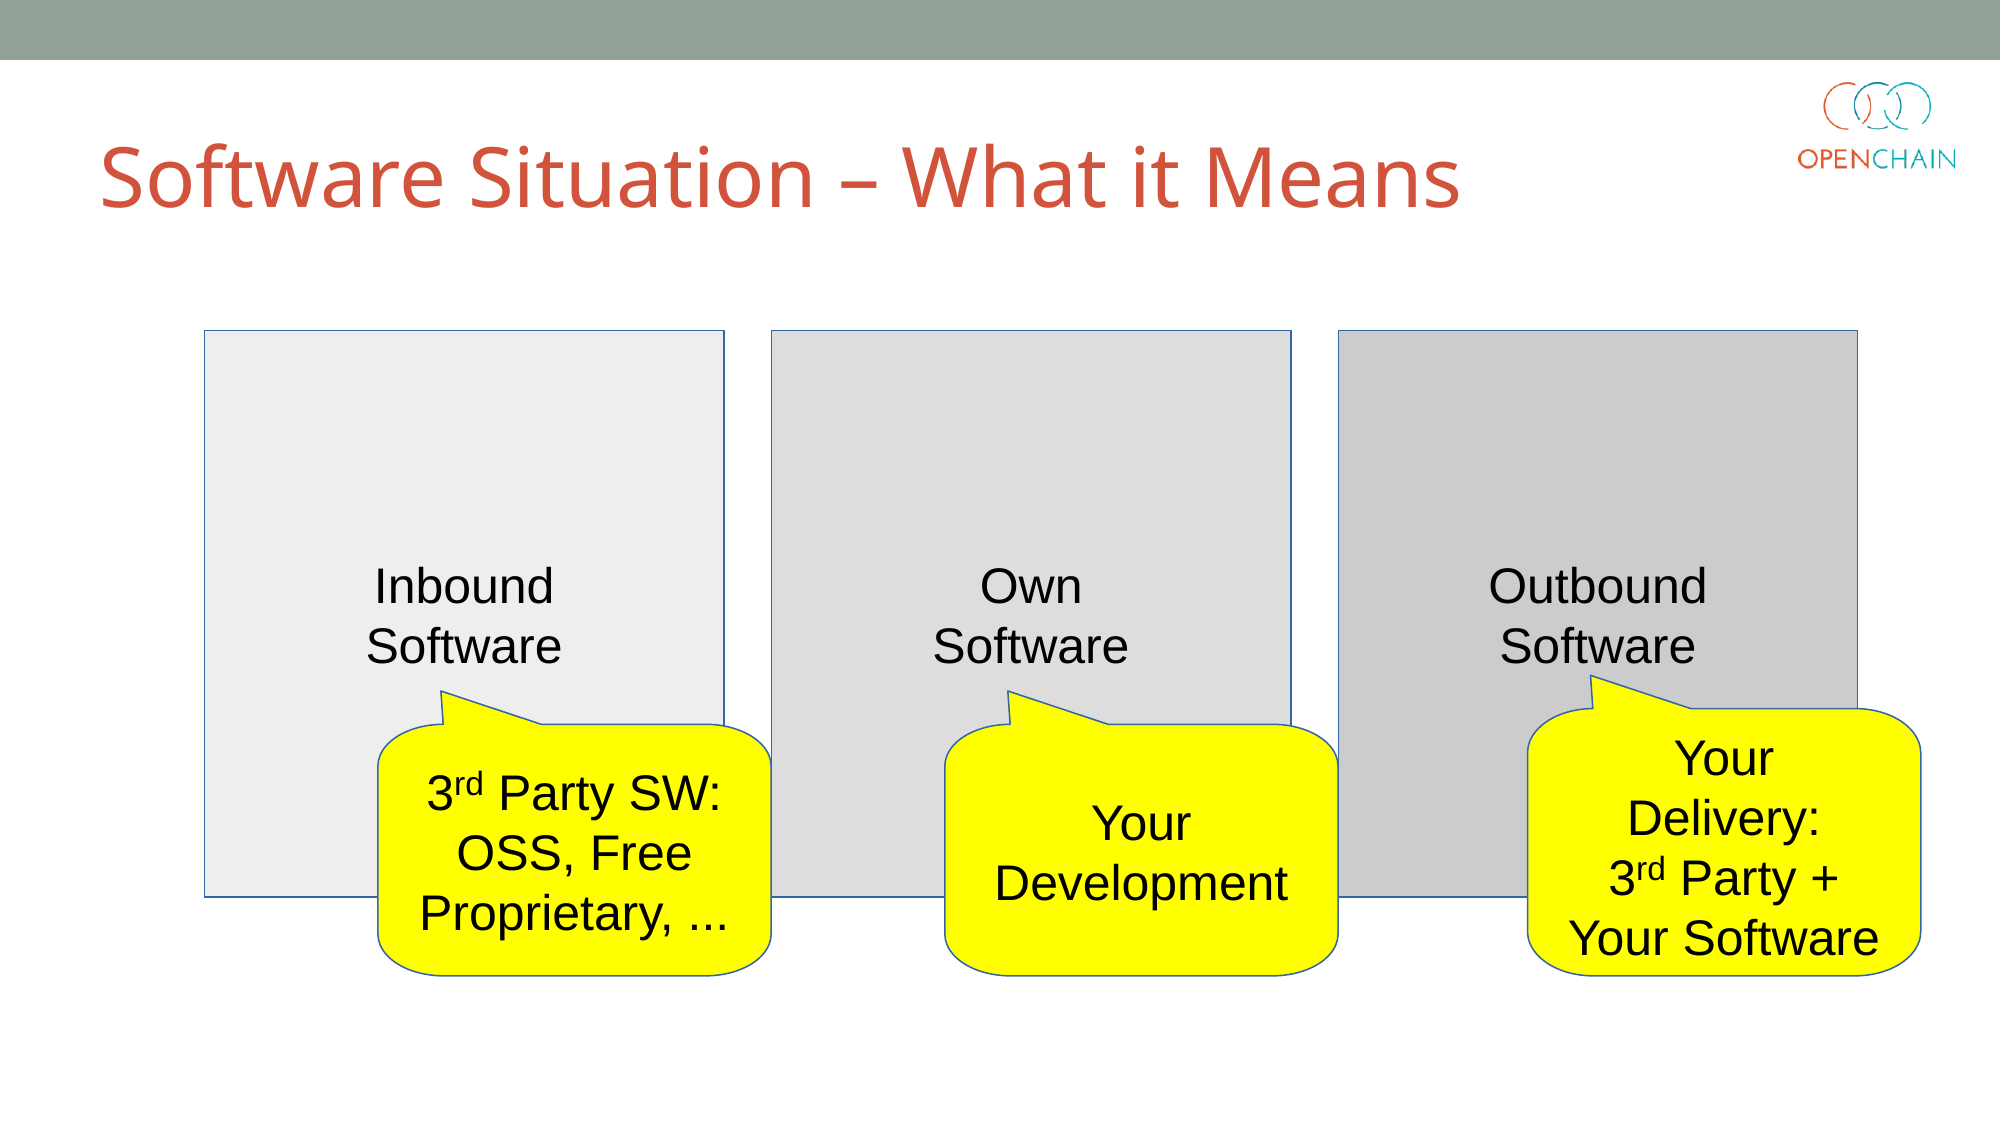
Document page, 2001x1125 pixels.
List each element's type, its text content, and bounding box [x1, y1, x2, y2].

text_box Your Development [944, 691, 1339, 976]
text_box Your Delivery: 3rd Party + Your Software [1527, 675, 1921, 976]
text_box Outbound Software [1338, 331, 1858, 897]
text_box Own Software [772, 331, 1291, 897]
text_box 3rd Party SW: OSS, Free Proprietary, ... [377, 691, 772, 976]
text_box Inbound Software [205, 331, 724, 897]
text_box Software Situation – What it Means [100, 52, 1899, 225]
